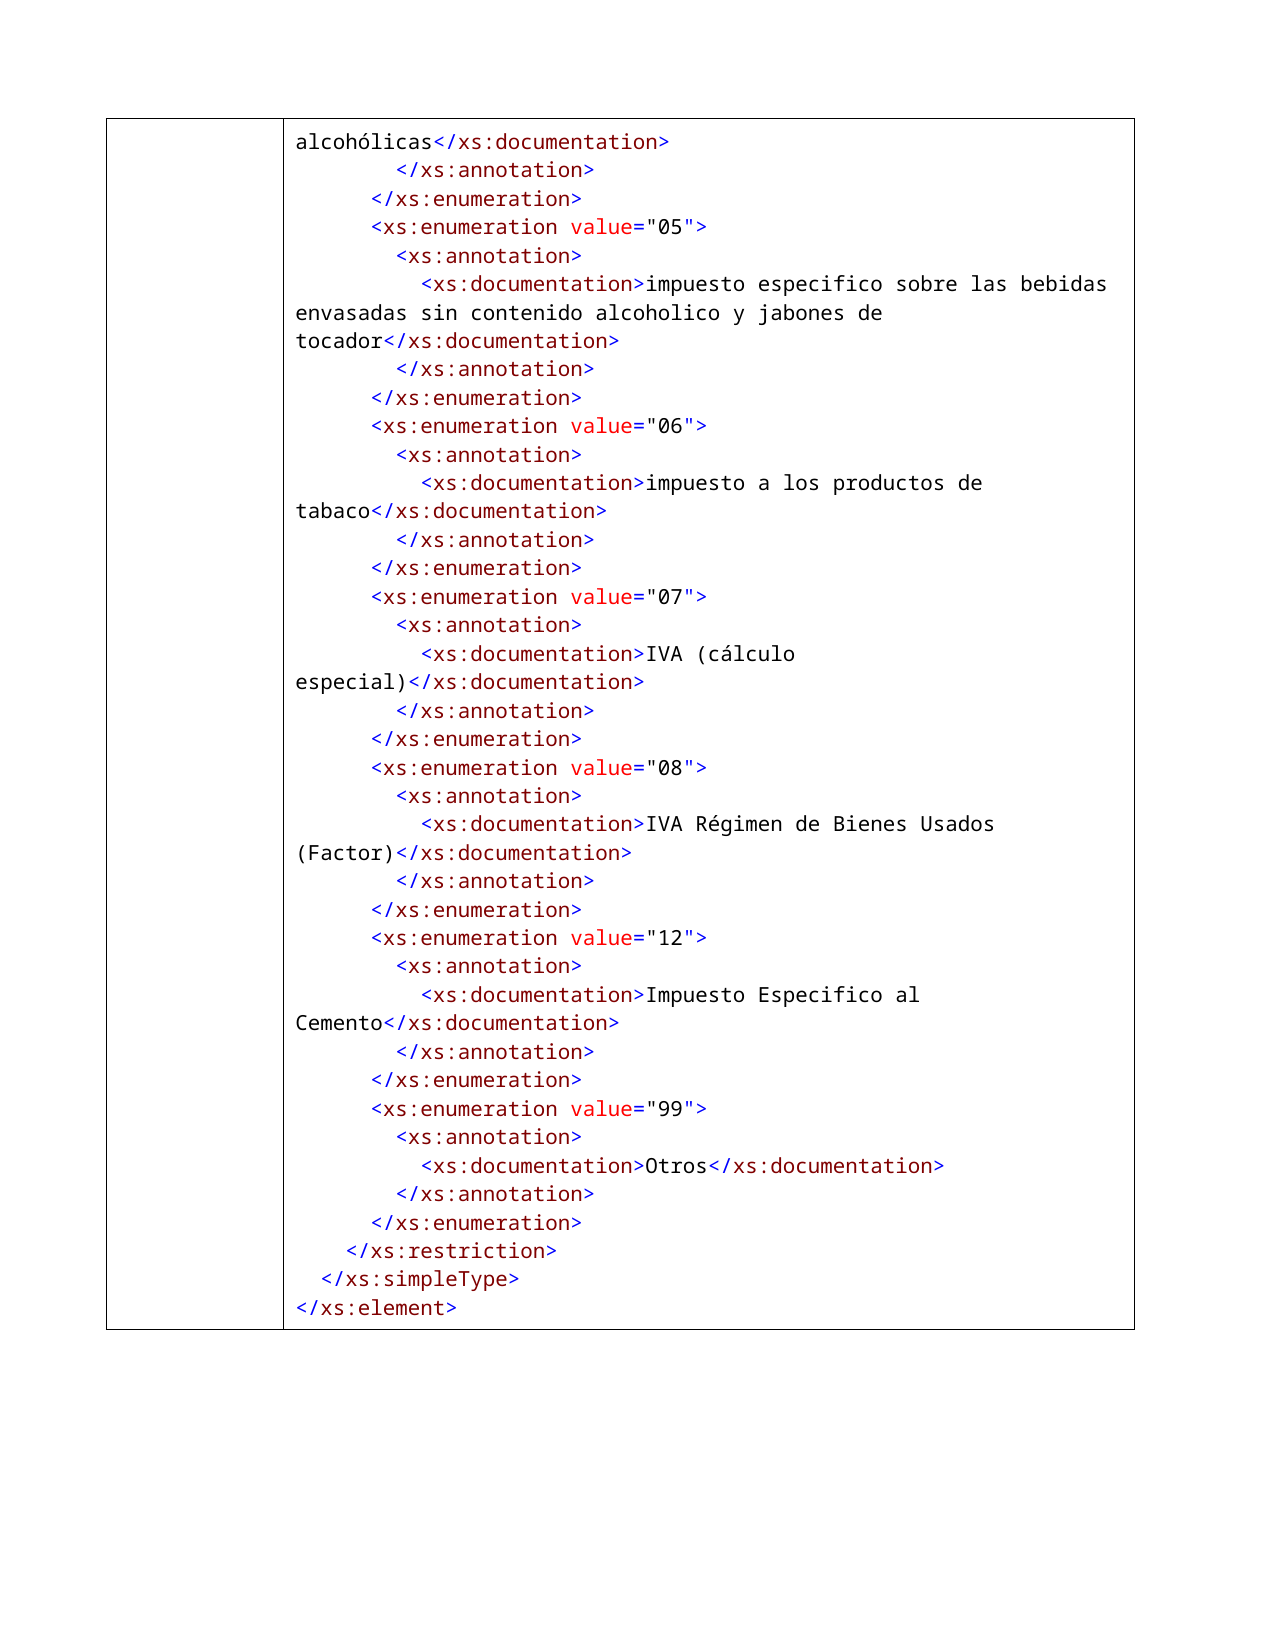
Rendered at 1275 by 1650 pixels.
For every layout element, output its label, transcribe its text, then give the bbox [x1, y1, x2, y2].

table_cell alcohólicas</xs:documentation> </xs:annotation> </xs:enumeration> <xs:enumeration value="05"> <xs:annotation> <xs:documentation>impuesto especifico sobre las bebidas envasadas sin contenido alcoholico y jabones de tocador</xs:documentation> </xs:annotation> </xs:enumeration> <xs:enumeration value="06"> <xs:annotation> <xs:documentation>impuesto a los productos de tabaco</xs:documentation> </xs:annotation> </xs:enumeration> <xs:enumeration value="07"> <xs:annotation> <xs:documentation>IVA (cálculo especial)</xs:documentation> </xs:annotation> </xs:enumeration> <xs:enumeration value="08"> <xs:annotation> <xs:documentation>IVA Régimen de Bienes Usados (Factor)</xs:documentation> </xs:annotation> </xs:enumeration> <xs:enumeration value="12"> <xs:annotation> <xs:documentation>Impuesto Especifico al Cemento</xs:documentation> </xs:annotation> </xs:enumeration> <xs:enumeration value="99"> <xs:annotation> <xs:documentation>Otros</xs:documentation> </xs:annotation> </xs:enumeration> </xs:restriction> </xs:simpleType> </xs:element> [284, 119, 1134, 1329]
table_cell [107, 119, 283, 1329]
